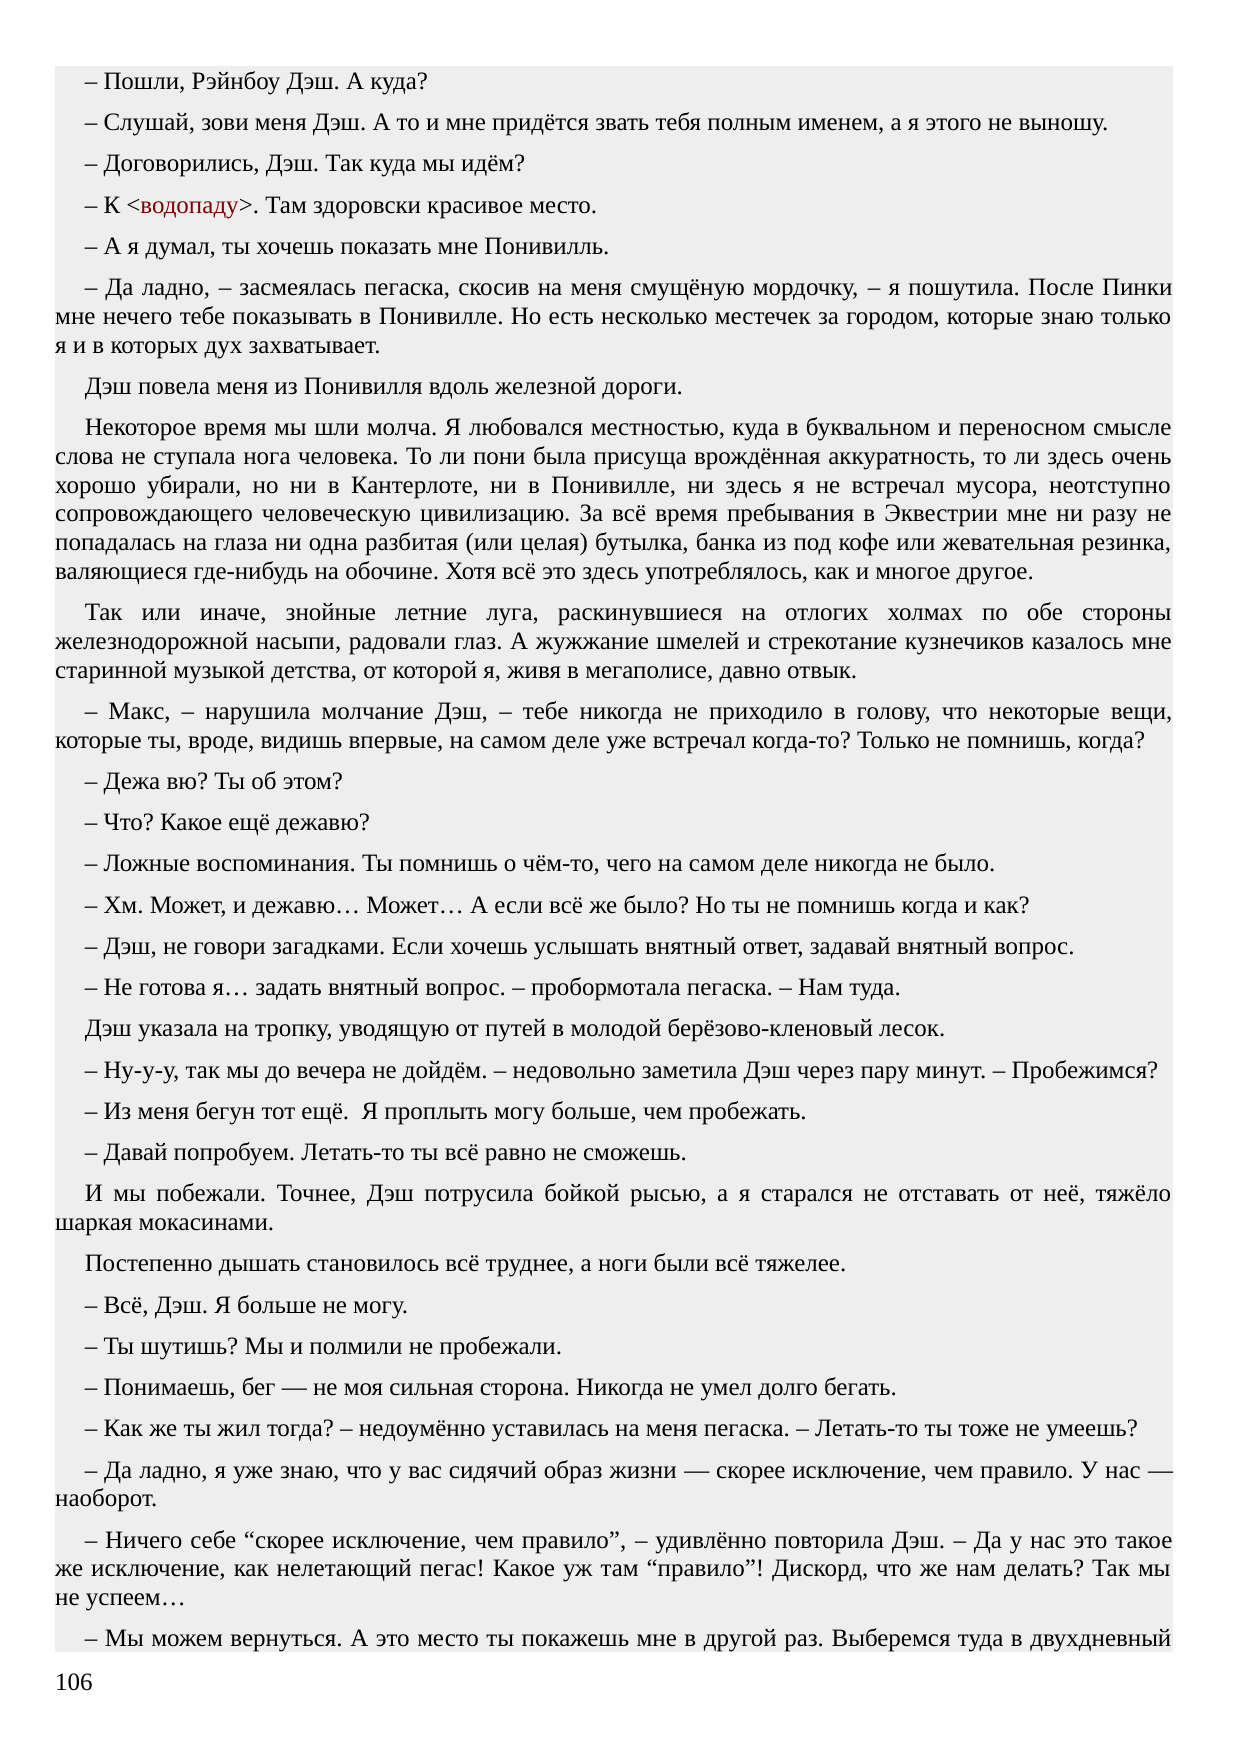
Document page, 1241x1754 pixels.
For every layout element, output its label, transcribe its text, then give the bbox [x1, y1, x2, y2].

text – Из меня бегун тот ещё. Я проплыть могу больше, чем пробежать. [55, 1096, 1173, 1125]
text – Что? Какое ещё дежавю? [55, 807, 1173, 836]
text – Всё, Дэш. Я больше не могу. [55, 1290, 1173, 1318]
text – Слушай, зови меня Дэш. А то и мне придётся звать тебя полным именем, а я этого не выношу. [55, 107, 1173, 136]
text Так или иначе, знойные летние луга, раскинувшиеся на отлогих холмах по обе стороны железнодорожной насыпи, радовали глаз. А жужжание шмелей и стрекотание кузнечиков казалось мне старинной музыкой детства, от которой я, живя в мегаполисе, давно отвык. [55, 597, 1173, 683]
text – Не готова я… задать внятный вопрос. – пробормотала пегаска. – Нам туда. [55, 972, 1173, 1001]
text – Мы можем вернуться. А это место ты покажешь мне в другой раз. Выберемся туда в двухдневный [55, 1623, 1173, 1652]
text – Ты шутишь? Мы и полмили не пробежали. [55, 1331, 1173, 1360]
text – Давай попробуем. Летать-то ты всё равно не сможешь. [55, 1137, 1173, 1166]
text – Макс, – нарушила молчание Дэш, – тебе никогда не приходило в голову, что некоторые вещи, которые ты, вроде, видишь впервые, на самом деле уже встречал когда-то? Только не помнишь, когда? [55, 696, 1173, 753]
text – Ну-у-у, так мы до вечера не дойдём. – недовольно заметила Дэш через пару минут. – Пробежимся? [55, 1055, 1173, 1083]
text – А я думал, ты хочешь показать мне Понивилль. [55, 231, 1173, 260]
text – Дэш, не говори загадками. Если хочешь услышать внятный ответ, задавай внятный вопрос. [55, 931, 1173, 960]
text – Как же ты жил тогда? – недоумённо уставилась на меня пегаска. – Летать-то ты тоже не умеешь? [55, 1413, 1173, 1442]
text – Ложные воспоминания. Ты помнишь о чём-то, чего на самом деле никогда не было. [55, 848, 1173, 877]
text – Договорились, Дэш. Так куда мы идём? [55, 148, 1173, 177]
text Дэш повела меня из Понивилля вдоль железной дороги. [55, 371, 1173, 400]
text – Да ладно, я уже знаю, что у вас сидячий образ жизни — скорее исключение, чем правило. У нас — наоборот. [55, 1455, 1173, 1512]
text – К <водопаду>. Там здоровски красивое место. [55, 190, 1173, 218]
text Постепенно дышать становилось всё труднее, а ноги были всё тяжелее. [55, 1248, 1173, 1277]
text – Понимаешь, бег — не моя сильная сторона. Никогда не умел долго бегать. [55, 1372, 1173, 1401]
text – Дежа вю? Ты об этом? [55, 766, 1173, 795]
text – Пошли, Рэйнбоу Дэш. А куда? [55, 66, 1173, 95]
text И мы побежали. Точнее, Дэш потрусила бойкой рысью, а я старался не отставать от неё, тяжёло шаркая мокасинами. [55, 1178, 1173, 1236]
text Дэш указала на тропку, уводящую от путей в молодой берёзово-кленовый лесок. [55, 1013, 1173, 1042]
text Некоторое время мы шли молча. Я любовался местностью, куда в буквальном и переносном смысле слова не ступала нога человека. То ли пони была присуща врождённая аккуратность, то ли здесь очень хорошо убирали, но ни в Кантерлоте, ни в Понивилле, ни здесь я не встречал мусора, неотступно сопровождающего человеческую цивилизацию. За всё время пребывания в Эквестрии мне ни разу не попадалась на глаза ни одна разбитая (или целая) бутылка, банка из под кофе или жевательная резинка, валяющиеся где-нибудь на обочине. Хотя всё это здесь употреблялось, как и многое другое. [55, 412, 1173, 585]
text – Ничего себе “скорее исключение, чем правило”, – удивлённо повторила Дэш. – Да у нас это такое же исключение, как нелетающий пегас! Какое уж там “правило”! Дискорд, что же нам делать? Так мы не успеем… [55, 1525, 1173, 1611]
text – Хм. Может, и дежавю… Может… А если всё же было? Но ты не помнишь когда и как? [55, 890, 1173, 918]
text – Да ладно, – засмеялась пегаска, скосив на меня смущёную мордочку, – я пошутила. После Пинки мне нечего тебе показывать в Понивилле. Но есть несколько местечек за городом, которые знаю только я и в которых дух захватывает. [55, 272, 1173, 358]
